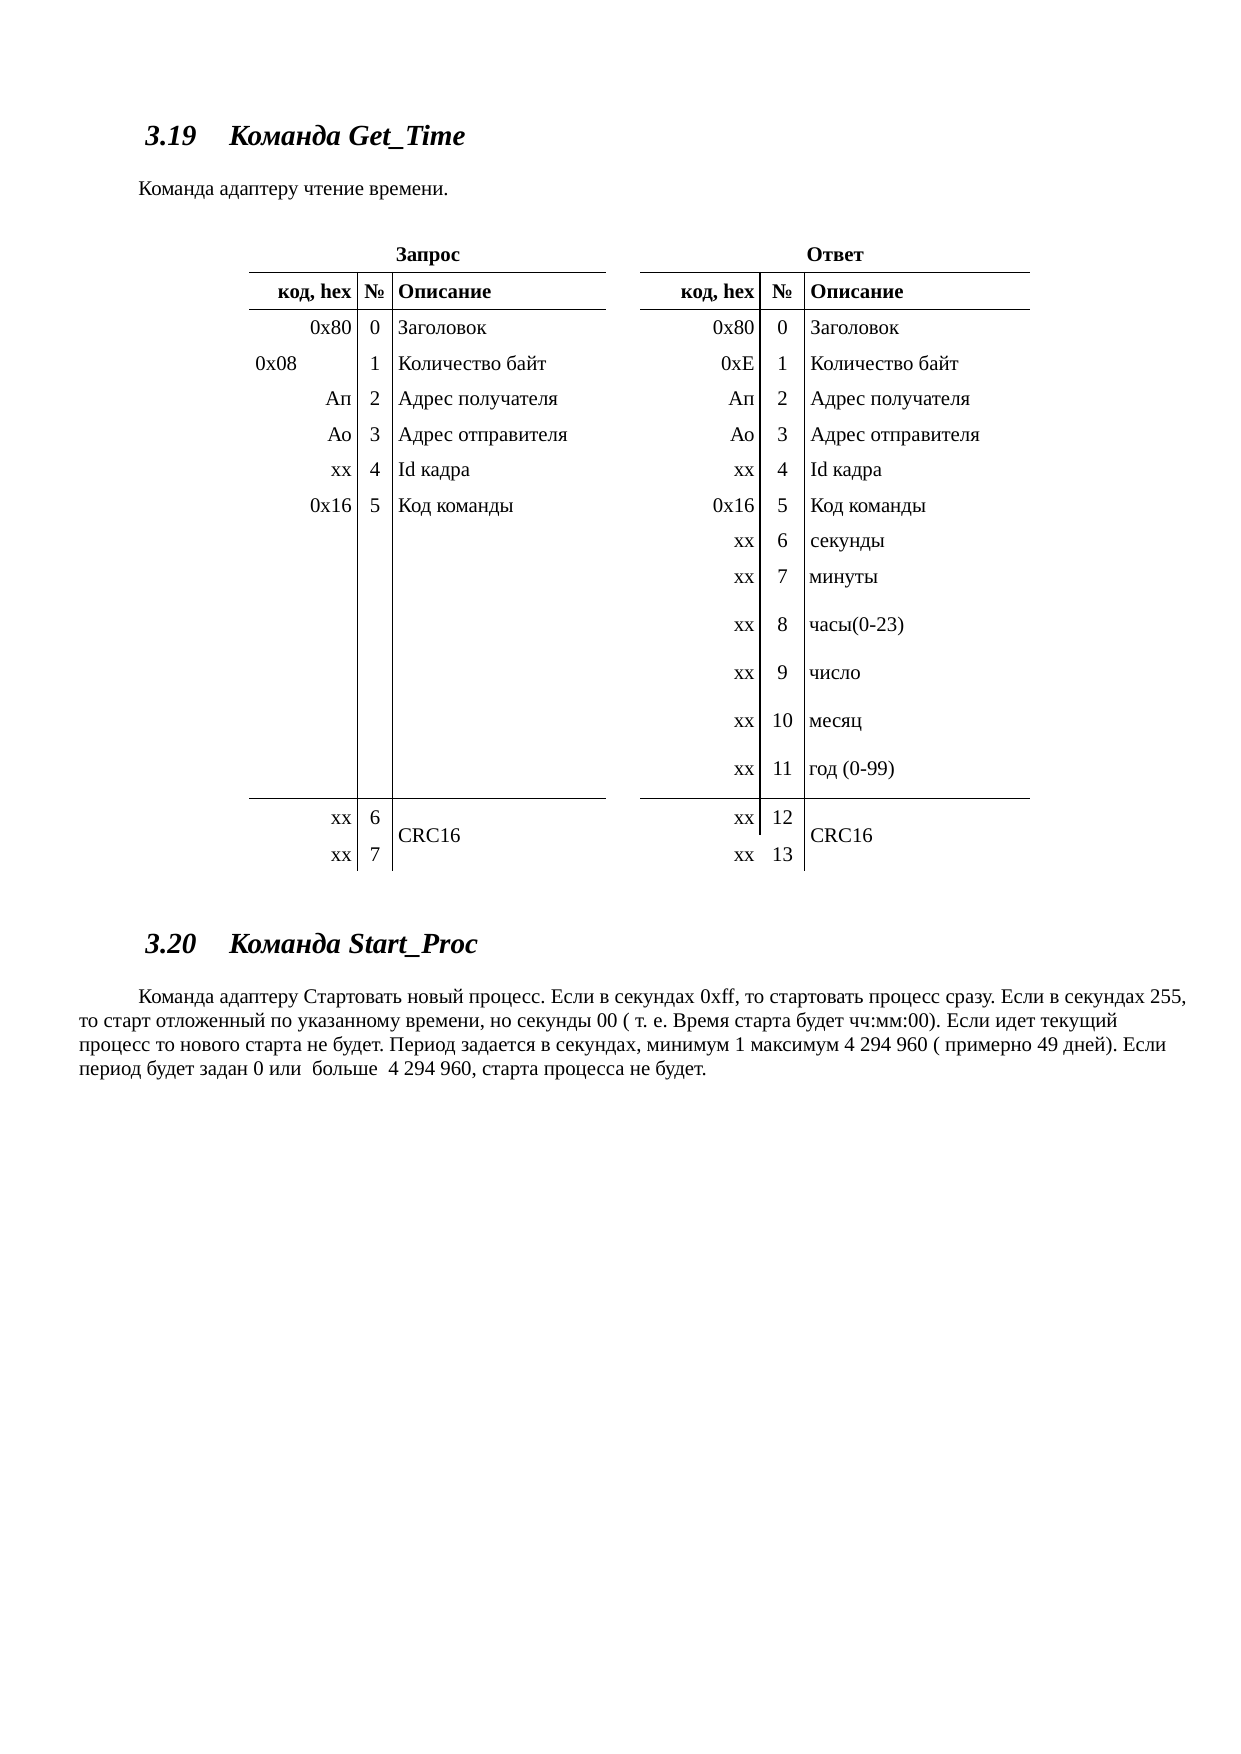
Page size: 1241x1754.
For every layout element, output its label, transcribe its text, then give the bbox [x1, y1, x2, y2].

table_cell 0x80 [640, 310, 759, 345]
table_cell Адрес отправителя [805, 416, 1029, 452]
table_cell 4 [761, 452, 804, 487]
table_cell 11 [761, 750, 804, 798]
table_cell xx [640, 452, 759, 487]
table_cell [393, 654, 606, 702]
table_cell [358, 654, 392, 702]
table_cell [606, 558, 640, 606]
table_cell 2 [358, 381, 392, 416]
table_cell [393, 606, 606, 654]
table_cell Ап [249, 381, 357, 416]
table_cell [393, 702, 606, 750]
table_cell хх [640, 523, 759, 558]
table_cell Описание [805, 273, 1029, 308]
table_cell 6 [761, 523, 804, 558]
table_cell Ао [249, 416, 357, 452]
table_cell 0x80 [249, 310, 357, 345]
table_cell 9 [761, 654, 804, 702]
table_cell [249, 606, 357, 654]
table_cell 7 [358, 835, 392, 871]
table_cell Адрес получателя [393, 381, 606, 416]
table_cell хх [640, 558, 759, 606]
table_cell Описание [393, 273, 606, 308]
table_cell Количество байт [805, 345, 1029, 381]
table_cell 6 [358, 799, 392, 835]
table_cell [358, 702, 392, 750]
table_cell 10 [761, 702, 804, 750]
table_cell Заголовок [393, 310, 606, 345]
table_cell Адрес получателя [805, 381, 1029, 416]
table_cell хх [640, 750, 759, 798]
table_cell Ао [640, 416, 759, 452]
subtitle Команда Start_Proc [108, 926, 1187, 960]
table_cell 0x16 [249, 487, 357, 523]
table_cell [606, 654, 640, 702]
table_cell [393, 558, 606, 606]
table_cell хх [640, 606, 759, 654]
table_cell часы(0-23) [805, 606, 1029, 654]
table_cell [358, 750, 392, 798]
table_cell 3 [761, 416, 804, 452]
table_cell [606, 523, 640, 558]
table_cell Количество байт [393, 345, 606, 381]
table_cell CRC16 [393, 799, 606, 871]
table_cell [358, 523, 392, 558]
table_cell [606, 416, 640, 452]
table_cell [606, 835, 640, 871]
table_cell 5 [761, 487, 804, 523]
table_cell 0xE [640, 345, 759, 381]
table_cell [606, 798, 640, 835]
table_cell [606, 381, 640, 416]
table_cell [249, 654, 357, 702]
table_cell [249, 750, 357, 798]
table_cell [249, 702, 357, 750]
table_cell месяц [805, 702, 1029, 750]
table_cell [393, 523, 606, 558]
subtitle Команда Get_Time [108, 118, 1187, 152]
table_cell CRC16 [805, 799, 1029, 871]
table_cell Адрес отправителя [393, 416, 606, 452]
table_cell № [358, 273, 392, 308]
table_cell Ап [640, 381, 759, 416]
table_cell 0 [761, 310, 804, 345]
text Команда адаптеру Стартовать новый процесс. Если в секундах 0xff, то стартовать процесс сразу. Если в секундах 255, то старт отложенный по указанному времени, но секунды 00 ( т. е. Время старта будет чч:мм:00). Если идет текущий процесс то нового старта не будет. Период задается в секундах, минимум 1 максимум 4 294 960 ( примерно 49 дней). Если период будет задан 0 или больше 4 294 960, старта процесса не будет. [79, 984, 1187, 1080]
text Команда адаптеру чтение времени. [79, 176, 1187, 200]
table_cell число [805, 654, 1029, 702]
table_cell [606, 750, 640, 798]
table_cell xx [640, 835, 760, 871]
table_cell xx [640, 799, 759, 835]
table_cell xx [249, 835, 357, 871]
table_cell [606, 309, 640, 345]
table_cell [606, 487, 640, 523]
table_cell 1 [761, 345, 804, 381]
table_cell № [761, 273, 804, 308]
table_header [606, 236, 640, 272]
table_cell код, hex [249, 273, 357, 308]
table_cell [358, 558, 392, 606]
table_cell [249, 523, 357, 558]
table_cell 8 [761, 606, 804, 654]
table_cell год (0-99) [805, 750, 1029, 798]
table_header Ответ [640, 236, 1029, 272]
table_cell 3 [358, 416, 392, 452]
table_cell хх [640, 702, 759, 750]
table_cell [393, 750, 606, 798]
table_cell [606, 606, 640, 654]
table_cell Код команды [393, 487, 606, 523]
table_cell 7 [761, 558, 804, 606]
table_cell [249, 558, 357, 606]
table_cell 12 [761, 799, 804, 835]
table_cell 5 [358, 487, 392, 523]
table_cell [606, 272, 640, 308]
table_header Запрос [249, 236, 606, 272]
table_cell xx [249, 799, 357, 835]
table_cell 4 [358, 452, 392, 487]
table_cell 0x08 [249, 345, 357, 381]
table_cell код, hex [640, 273, 759, 308]
table_cell Заголовок [805, 310, 1029, 345]
table_cell хх [640, 654, 759, 702]
table_cell xx [249, 452, 357, 487]
table_cell 13 [760, 835, 804, 871]
table_cell Id кадра [805, 452, 1029, 487]
table_cell 0x16 [640, 487, 759, 523]
table_cell 1 [358, 345, 392, 381]
table_cell минуты [805, 558, 1029, 606]
table_cell Id кадра [393, 452, 606, 487]
table_cell секунды [805, 523, 1029, 558]
table_cell 0 [358, 310, 392, 345]
table_cell 2 [761, 381, 804, 416]
table_cell [606, 702, 640, 750]
table_cell [606, 452, 640, 487]
table_cell [606, 345, 640, 381]
table_cell [358, 606, 392, 654]
table_cell Код команды [805, 487, 1029, 523]
